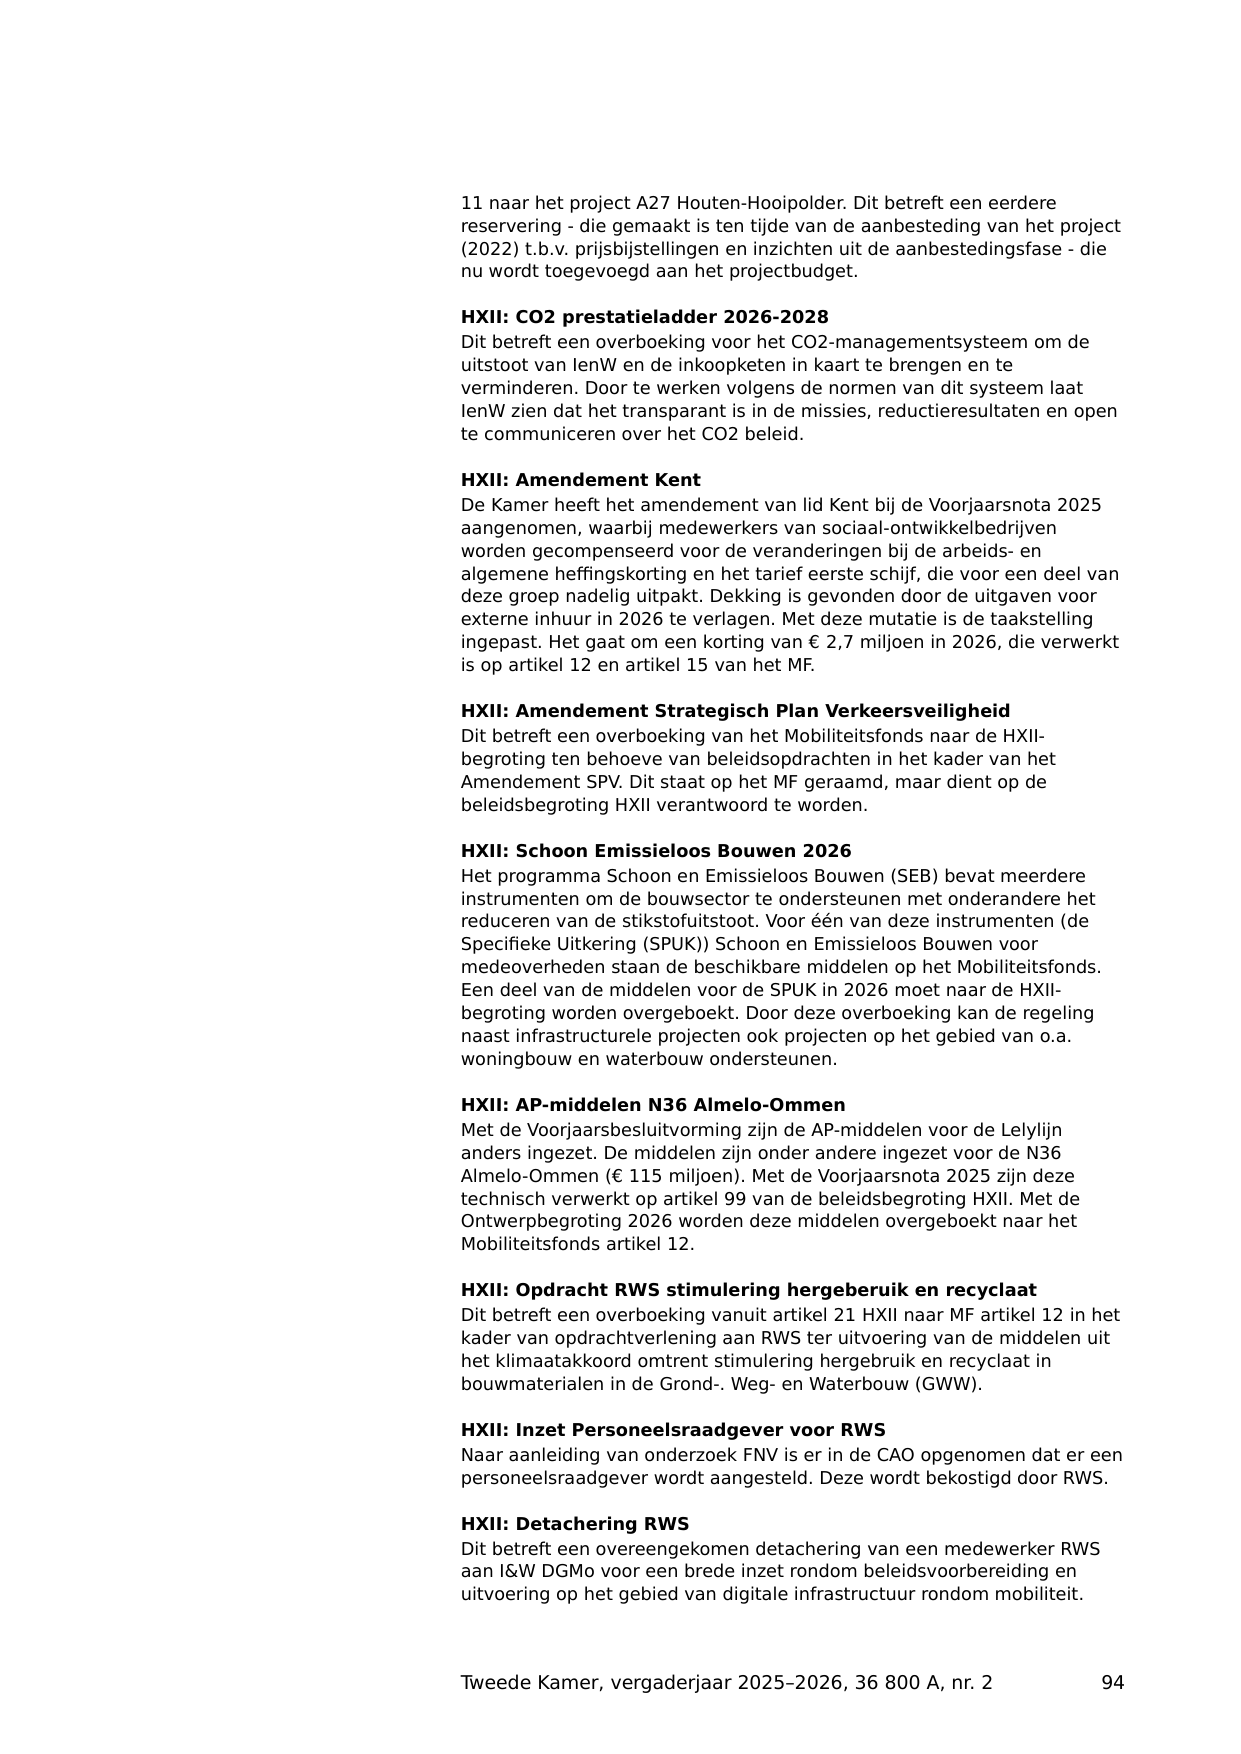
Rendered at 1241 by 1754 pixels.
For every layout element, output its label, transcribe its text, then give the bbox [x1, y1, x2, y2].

text Dit betreft een overboeking voor het CO2-managementsysteem om de uitstoot van IenW en de inkoopketen in kaart te brengen en te verminderen. Door te werken volgens de normen van dit systeem laat IenW zien dat het transparant is in de missies, reductieresultaten en open te communiceren over het CO2 beleid. [461, 330, 1125, 445]
text HXII: Inzet Personeelsraadgever voor RWS [461, 1418, 1125, 1441]
text HXII: Amendement Kent [461, 468, 1125, 491]
text HXII: Amendement Strategisch Plan Verkeersveiligheid [461, 699, 1125, 722]
text Dit betreft een overboeking vanuit artikel 21 HXII naar MF artikel 12 in het kader van opdrachtverlening aan RWS ter uitvoering van de middelen uit het klimaatakkoord omtrent stimulering hergebruik en recyclaat in bouwmaterialen in de Grond-. Weg- en Waterbouw (GWW). [461, 1303, 1125, 1395]
text Naar aanleiding van onderzoek FNV is er in de CAO opgenomen dat er een personeelsraadgever wordt aangesteld. Deze wordt bekostigd door RWS. [461, 1443, 1125, 1489]
text HXII: Detachering RWS [461, 1512, 1125, 1534]
text Dit betreft een overboeking van het Mobiliteitsfonds naar de HXII-begroting ten behoeve van beleidsopdrachten in het kader van het Amendement SPV. Dit staat op het MF geraamd, maar dient op de beleidsbegroting HXII verantwoord te worden. [461, 724, 1125, 816]
text HXII: Opdracht RWS stimulering hergeberuik en recyclaat [461, 1278, 1125, 1301]
text 11 naar het project A27 Houten-Hooipolder. Dit betreft een eerdere reservering - die gemaakt is ten tijde van de aanbesteding van het project (2022) t.b.v. prijsbijstellingen en inzichten uit de aanbestedingsfase - die nu wordt toegevoegd aan het projectbudget. [461, 191, 1125, 282]
text HXII: AP-middelen N36 Almelo-Ommen [461, 1093, 1125, 1116]
text HXII: CO2 prestatieladder 2026-2028 [461, 305, 1125, 328]
text Dit betreft een overeengekomen detachering van een medewerker RWS aan I&W DGMo voor een brede inzet rondom beleidsvoorbereiding en uitvoering op het gebied van digitale infrastructuur rondom mobiliteit. [461, 1537, 1125, 1605]
text Met de Voorjaarsbesluitvorming zijn de AP-middelen voor de Lelylijn anders ingezet. De middelen zijn onder andere ingezet voor de N36 Almelo-Ommen (€ 115 miljoen). Met de Voorjaarsnota 2025 zijn deze technisch verwerkt op artikel 99 van de beleidsbegroting HXII. Met de Ontwerpbegroting 2026 worden deze middelen overgeboekt naar het Mobiliteitsfonds artikel 12. [461, 1118, 1125, 1255]
text De Kamer heeft het amendement van lid Kent bij de Voorjaarsnota 2025 aangenomen, waarbij medewerkers van sociaal-ontwikkelbedrijven worden gecompenseerd voor de veranderingen bij de arbeids- en algemene heffingskorting en het tarief eerste schijf, die voor een deel van deze groep nadelig uitpakt. Dekking is gevonden door de uitgaven voor externe inhuur in 2026 te verlagen. Met deze mutatie is de taakstelling ingepast. Het gaat om een korting van € 2,7 miljoen in 2026, die verwerkt is op artikel 12 en artikel 15 van het MF. [461, 493, 1125, 676]
text HXII: Schoon Emissieloos Bouwen 2026 [461, 839, 1125, 862]
text Het programma Schoon en Emissieloos Bouwen (SEB) bevat meerdere instrumenten om de bouwsector te ondersteunen met onderandere het reduceren van de stikstofuitstoot. Voor één van deze instrumenten (de Specifieke Uitkering (SPUK)) Schoon en Emissieloos Bouwen voor medeoverheden staan de beschikbare middelen op het Mobiliteitsfonds. Een deel van de middelen voor de SPUK in 2026 moet naar de HXII-begroting worden overgeboekt. Door deze overboeking kan de regeling naast infrastructurele projecten ook projecten op het gebied van o.a. woningbouw en waterbouw ondersteunen. [461, 864, 1125, 1070]
